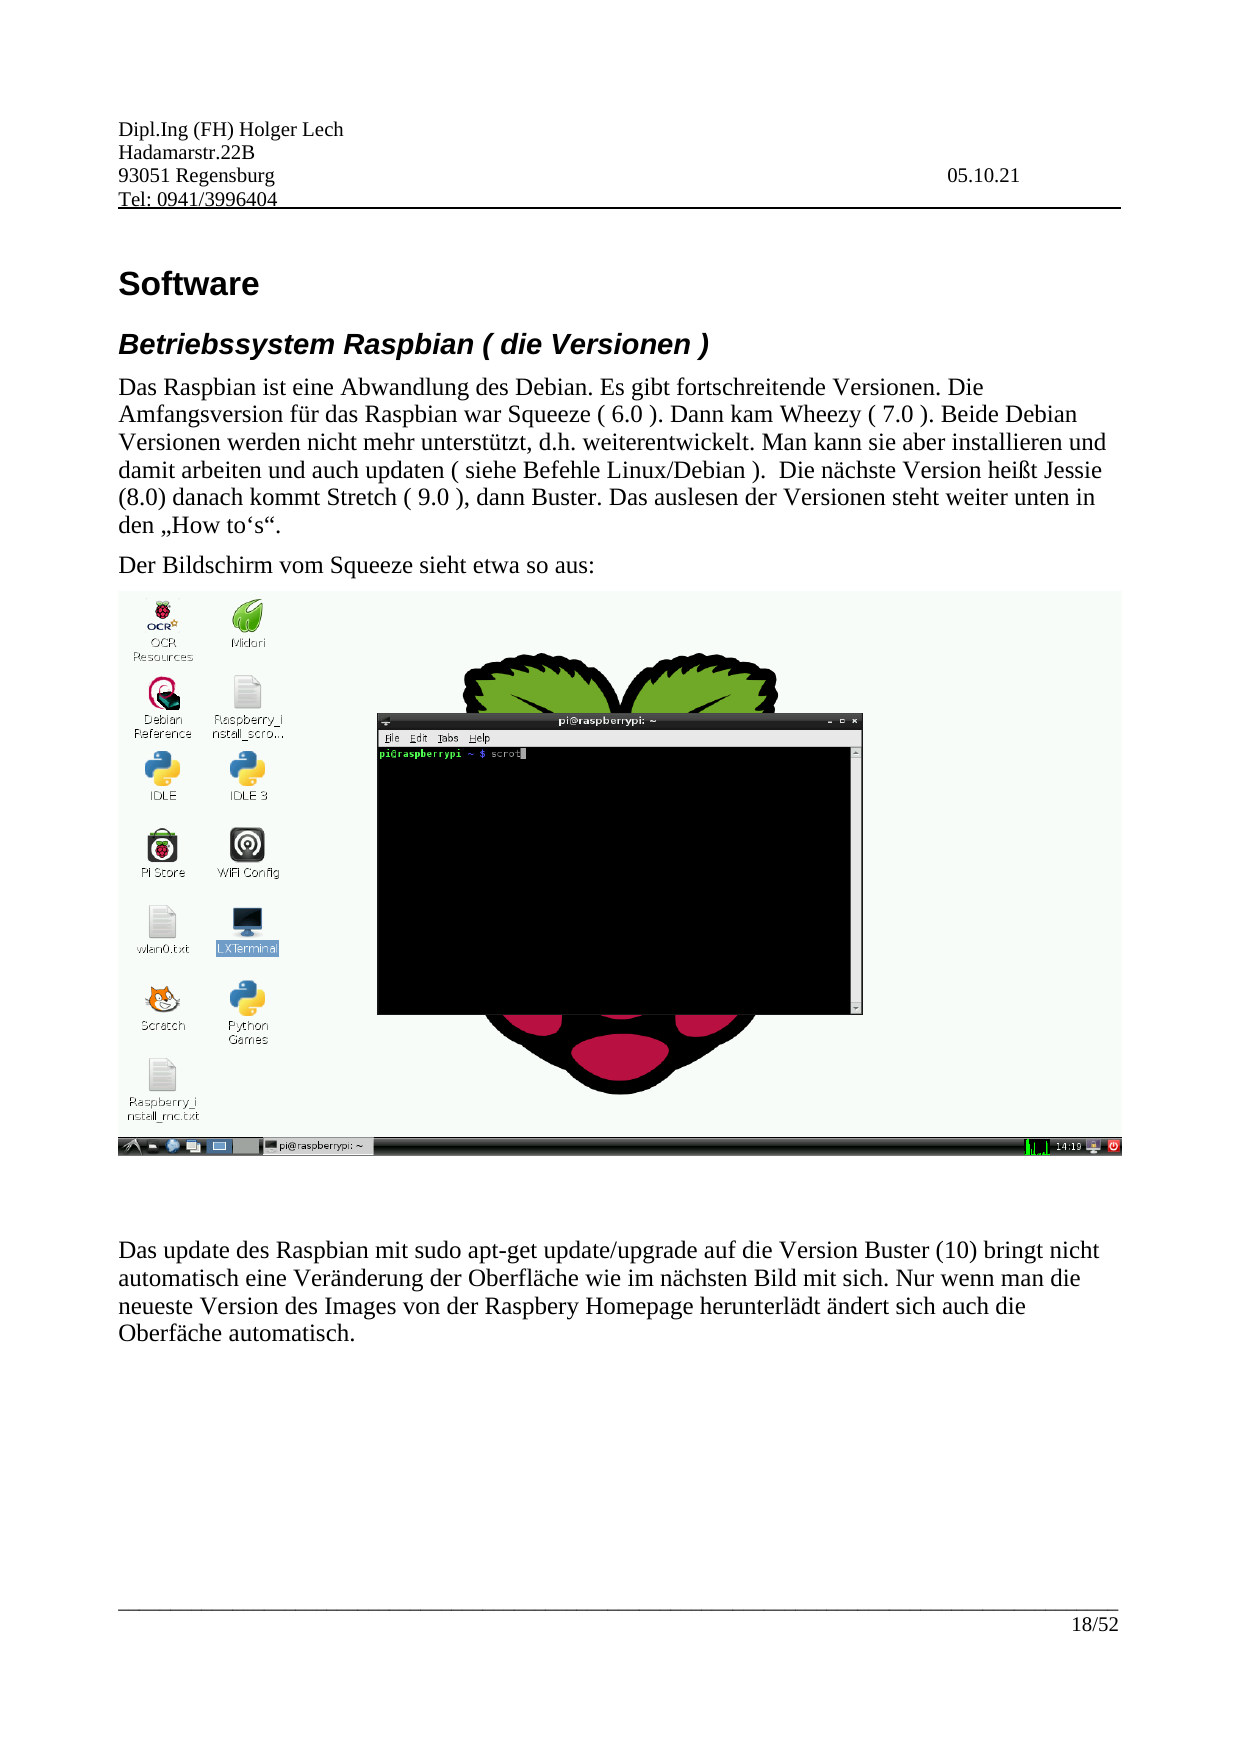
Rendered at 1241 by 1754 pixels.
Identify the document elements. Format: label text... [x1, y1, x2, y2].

picture [118, 591, 1122, 1156]
subtitle Betriebssystem Raspbian ( die Versionen ) [118, 328, 1122, 360]
text Der Bildschirm vom Squeeze sieht etwa so aus: [118, 551, 1122, 579]
text Das Raspbian ist eine Abwandlung des Debian. Es gibt fortschreitende Versionen. Die Amfangsversion für das Raspbian war Squeeze ( 6.0 ). Dann kam Wheezy ( 7.0 ). Beide Debian Versionen werden nicht mehr unterstützt, d.h. weiterentwickelt. Man kann sie aber installieren und damit arbeiten und auch updaten ( siehe Befehle Linux/Debian ). Die nächste Version heißt Jessie (8.0) danach kommt Stretch ( 9.0 ), dann Buster. Das auslesen der Versionen steht weiter unten in den „How to‘s“. [118, 373, 1122, 539]
text Das update des Raspbian mit sudo apt-get update/upgrade auf die Version Buster (10) bringt nicht automatisch eine Veränderung der Oberfläche wie im nächsten Bild mit sich. Nur wenn man die neueste Version des Images von der Raspbery Homepage herunterlädt ändert sich auch die Oberfäche automatisch. [118, 1236, 1122, 1347]
subtitle Software [118, 265, 1122, 303]
